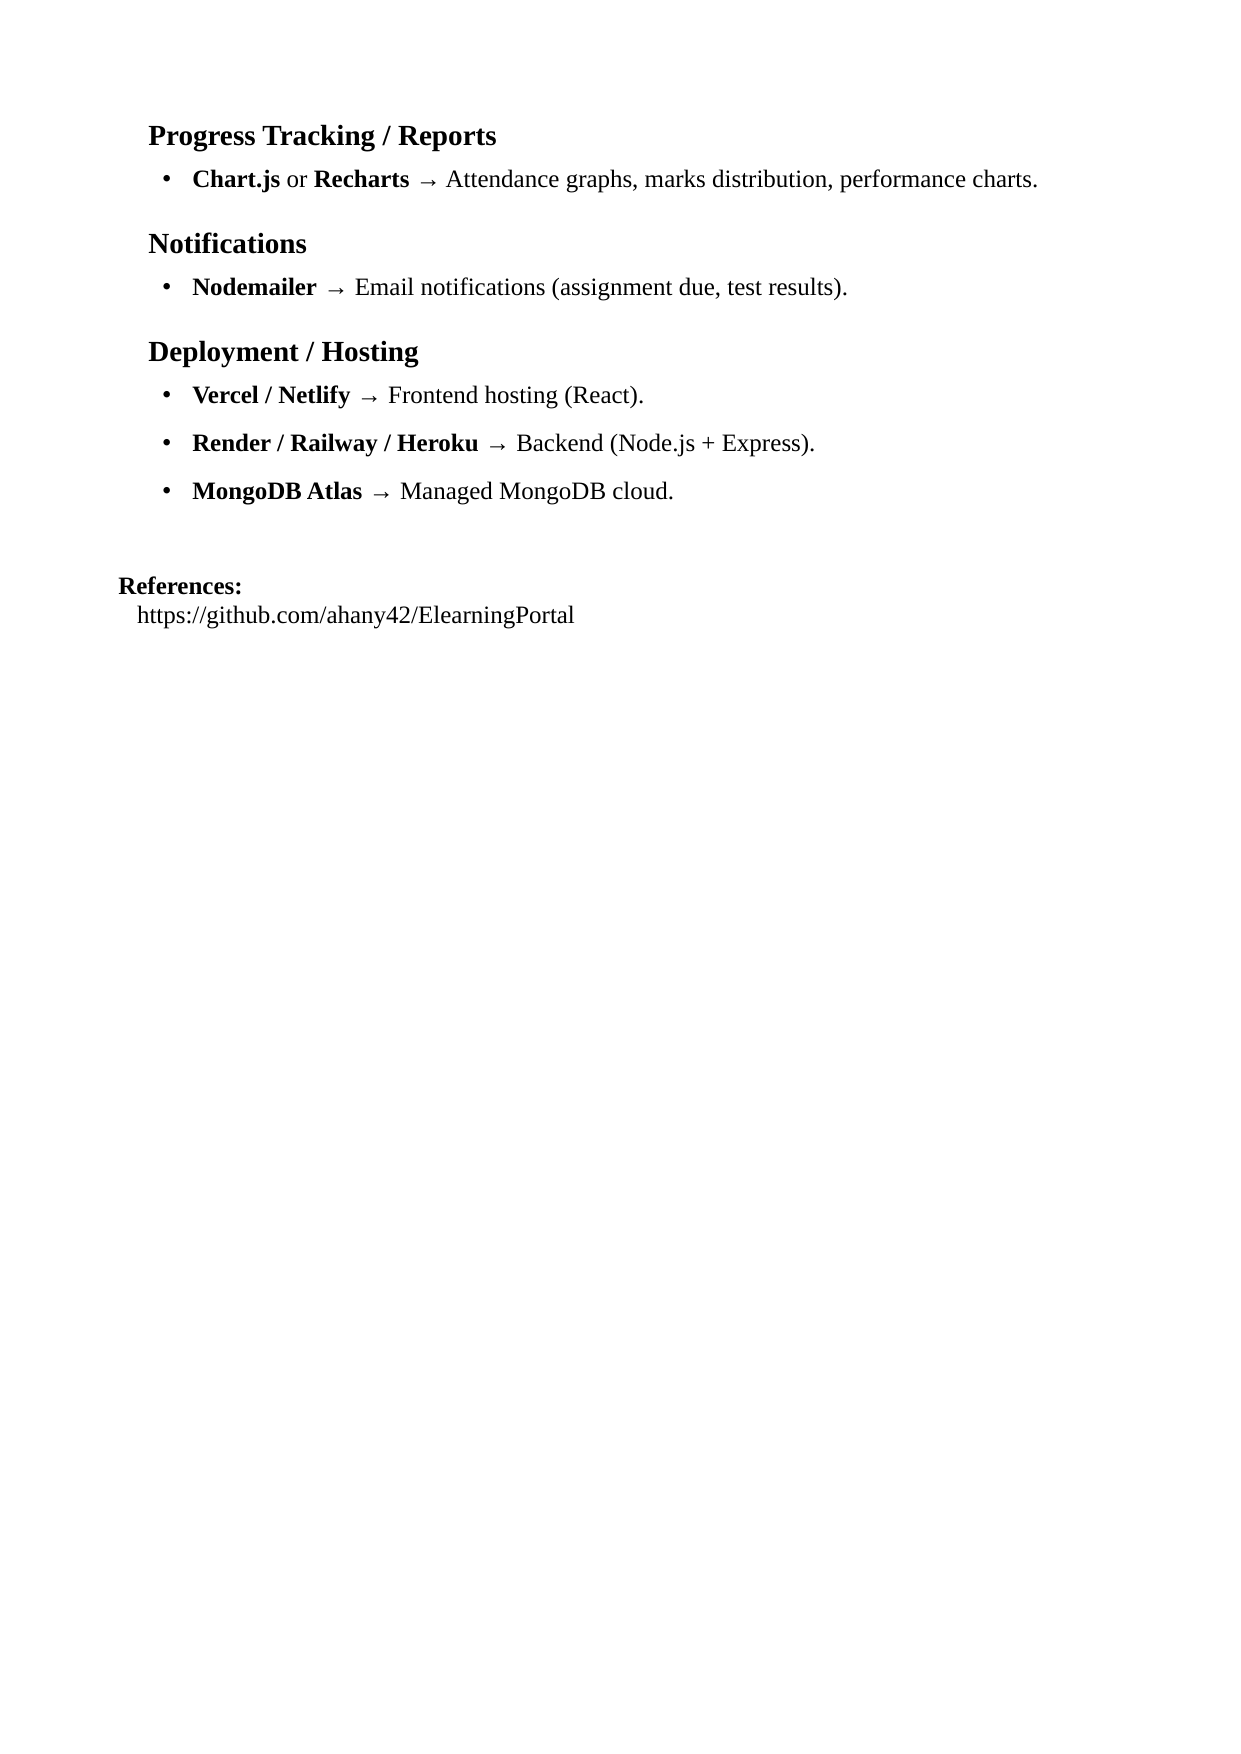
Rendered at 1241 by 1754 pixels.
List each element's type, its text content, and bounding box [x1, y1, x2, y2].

subtitle 🔹 Deployment / Hosting [118, 334, 1122, 368]
text https://github.com/ahany42/ElearningPortal [118, 600, 1122, 628]
subtitle 🔹 Notifications [118, 226, 1122, 260]
list Nodemailer → Email notifications (assignment due, test results). [162, 272, 1122, 301]
text References: [118, 571, 1122, 600]
subtitle 🔹 Progress Tracking / Reports [118, 118, 1122, 152]
list Render / Railway / Heroku → Backend (Node.js + Express). [162, 428, 1122, 457]
list MongoDB Atlas → Managed MongoDB cloud. [162, 476, 1122, 504]
list Vercel / Netlify → Frontend hosting (React). [162, 381, 1122, 409]
list Chart.js or Recharts → Attendance graphs, marks distribution, performance charts. [162, 164, 1122, 193]
